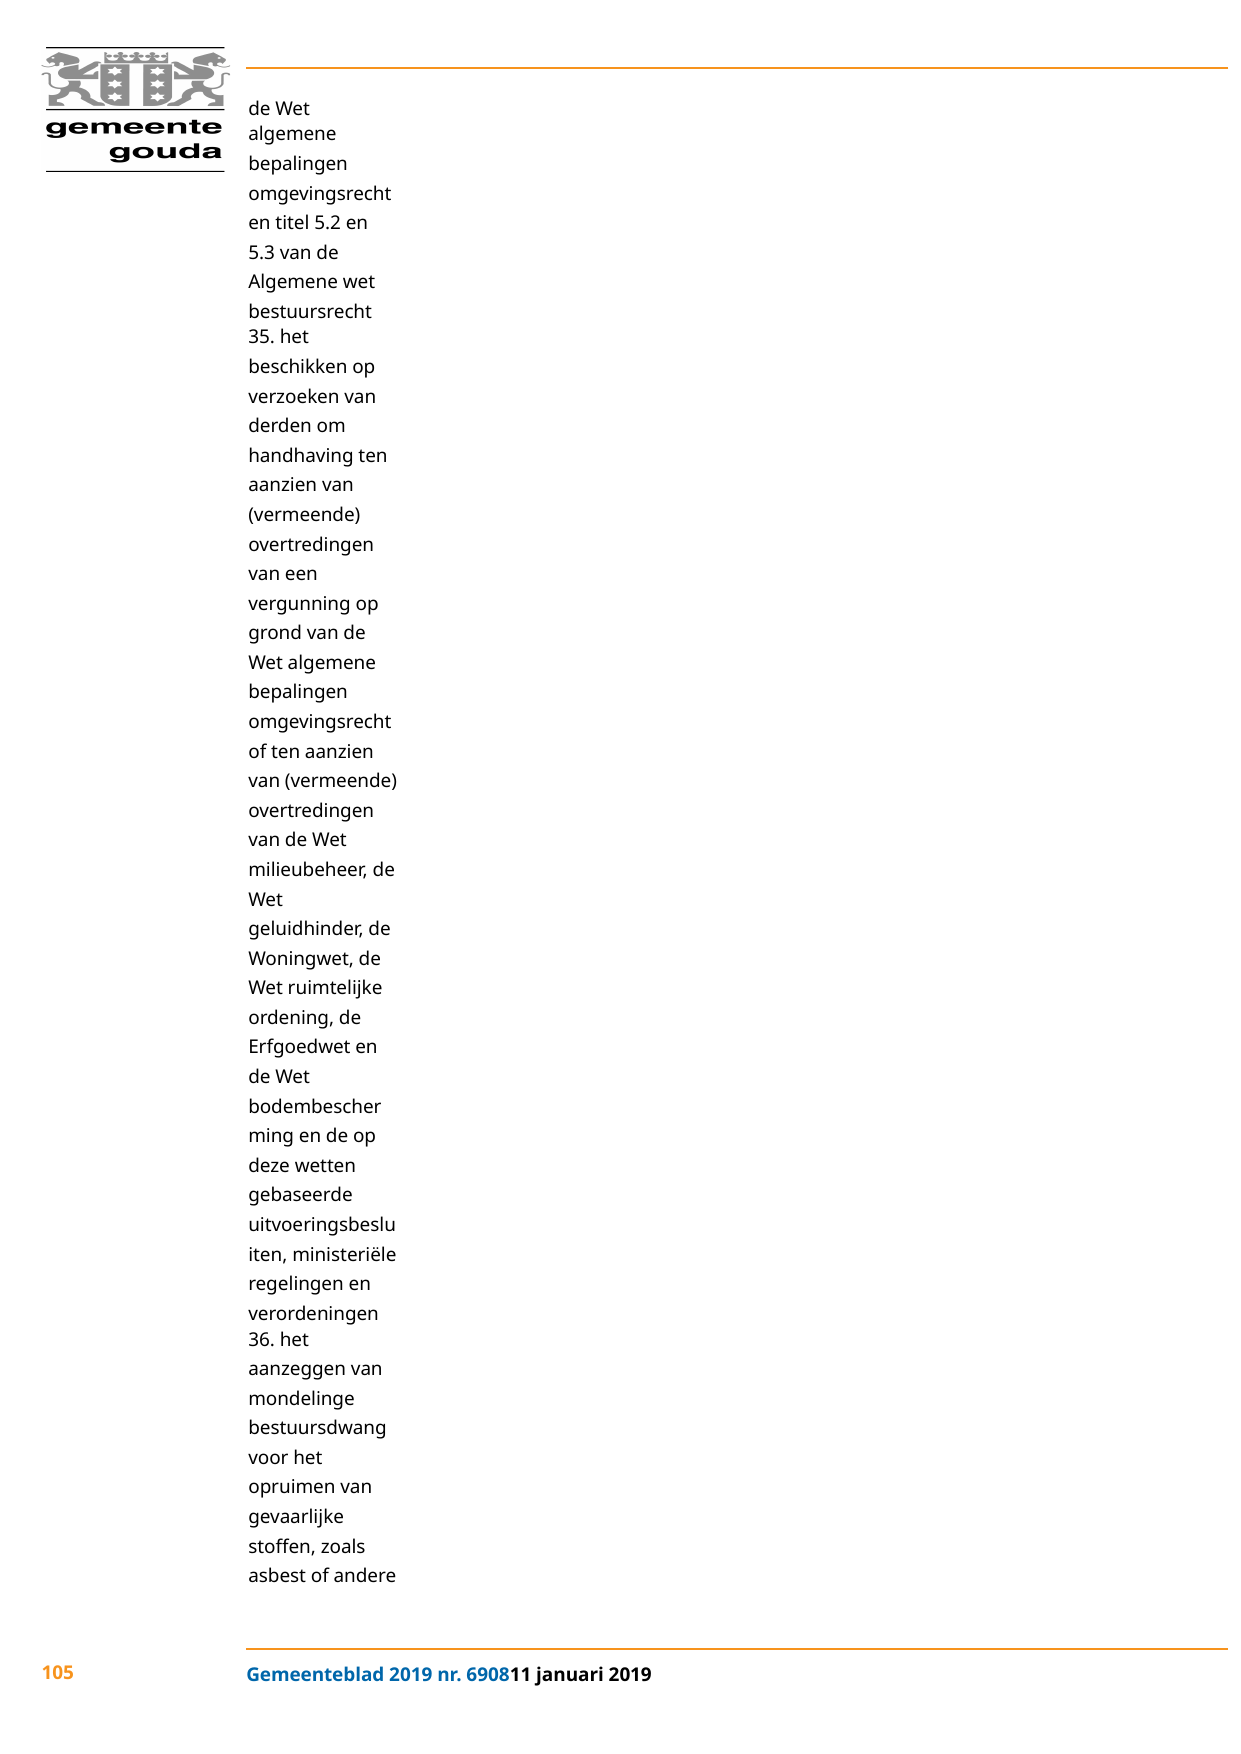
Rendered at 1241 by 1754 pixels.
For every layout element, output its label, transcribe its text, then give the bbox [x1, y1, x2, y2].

table_cell de Wet [248, 95, 398, 121]
table_cell algemene bepalingen omgevingsrecht en titel 5.2 en 5.3 van de Algemene wet bestuursrecht [248, 121, 398, 324]
picture [41, 47, 231, 172]
table_cell 35. het beschikken op verzoeken van derden om handhaving ten aanzien van (vermeende) overtredingen van een vergunning op grond van de Wet algemene bepalingen omgevingsrecht of ten aanzien van (vermeende) overtredingen van de Wet milieubeheer, de Wet geluidhinder, de Woningwet, de Wet ruimtelijke ordening, de Erfgoedwet en de Wet bodembescherming en de op deze wetten gebaseerde uitvoeringsbesluiten, ministeriële regelingen en verordeningen [248, 324, 398, 1326]
table_cell 36. het aanzeggen van mondelinge bestuursdwang voor het opruimen van gevaarlijke stoffen, zoals asbest of andere [248, 1326, 398, 1588]
